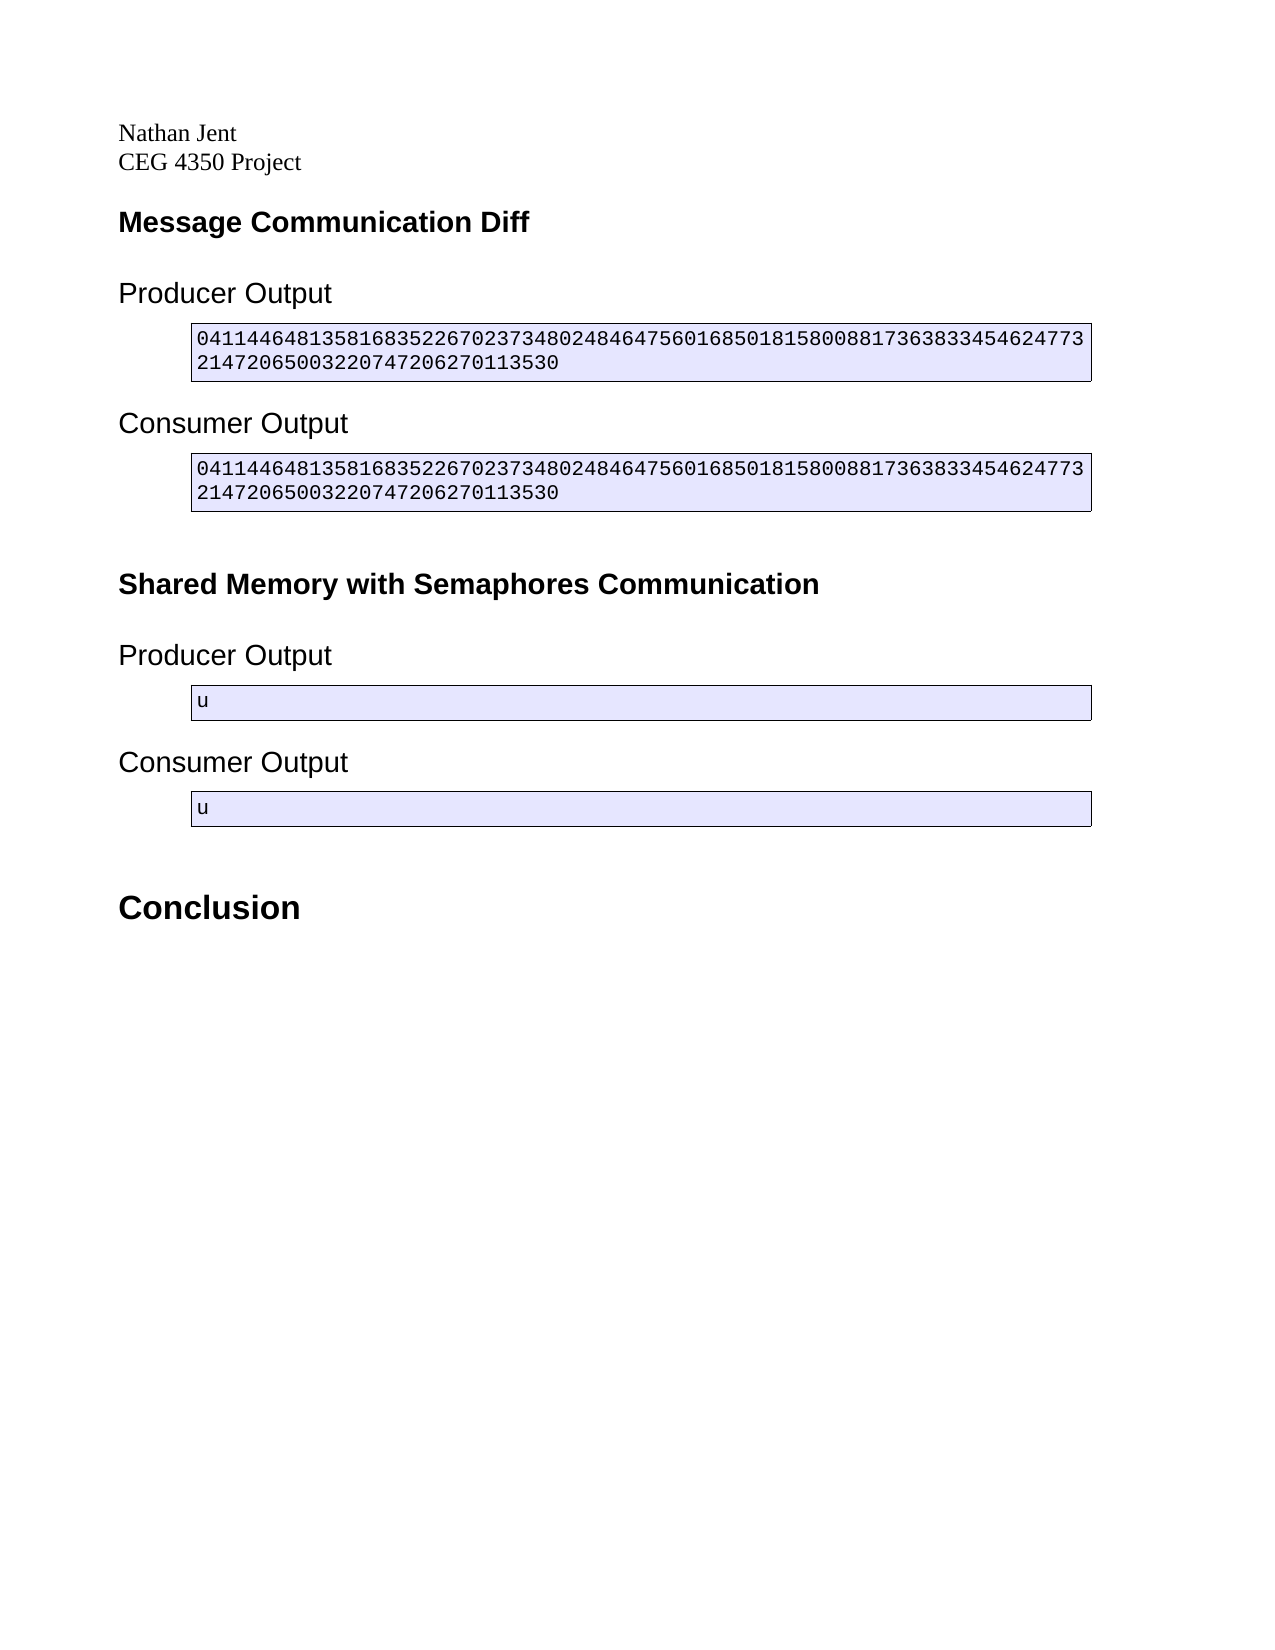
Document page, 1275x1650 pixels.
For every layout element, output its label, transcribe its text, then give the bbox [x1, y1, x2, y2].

table_header u [192, 792, 1091, 826]
table_header u [192, 686, 1091, 720]
subtitle Consumer Output [118, 406, 1157, 440]
subtitle Producer Output [118, 638, 1157, 672]
table_header 0411446481358168352267023734802484647560168501815800881736383345462477321472065003220747206270113530 [192, 454, 1091, 511]
subtitle Consumer Output [118, 745, 1157, 778]
subtitle Producer Output [118, 276, 1157, 310]
subtitle Shared Memory with Semaphores Communication [118, 567, 1157, 601]
table_header 0411446481358168352267023734802484647560168501815800881736383345462477321472065003220747206270113530 [192, 324, 1091, 381]
subtitle Message Communication Diff [118, 205, 1157, 239]
subtitle Conclusion [118, 888, 1157, 927]
